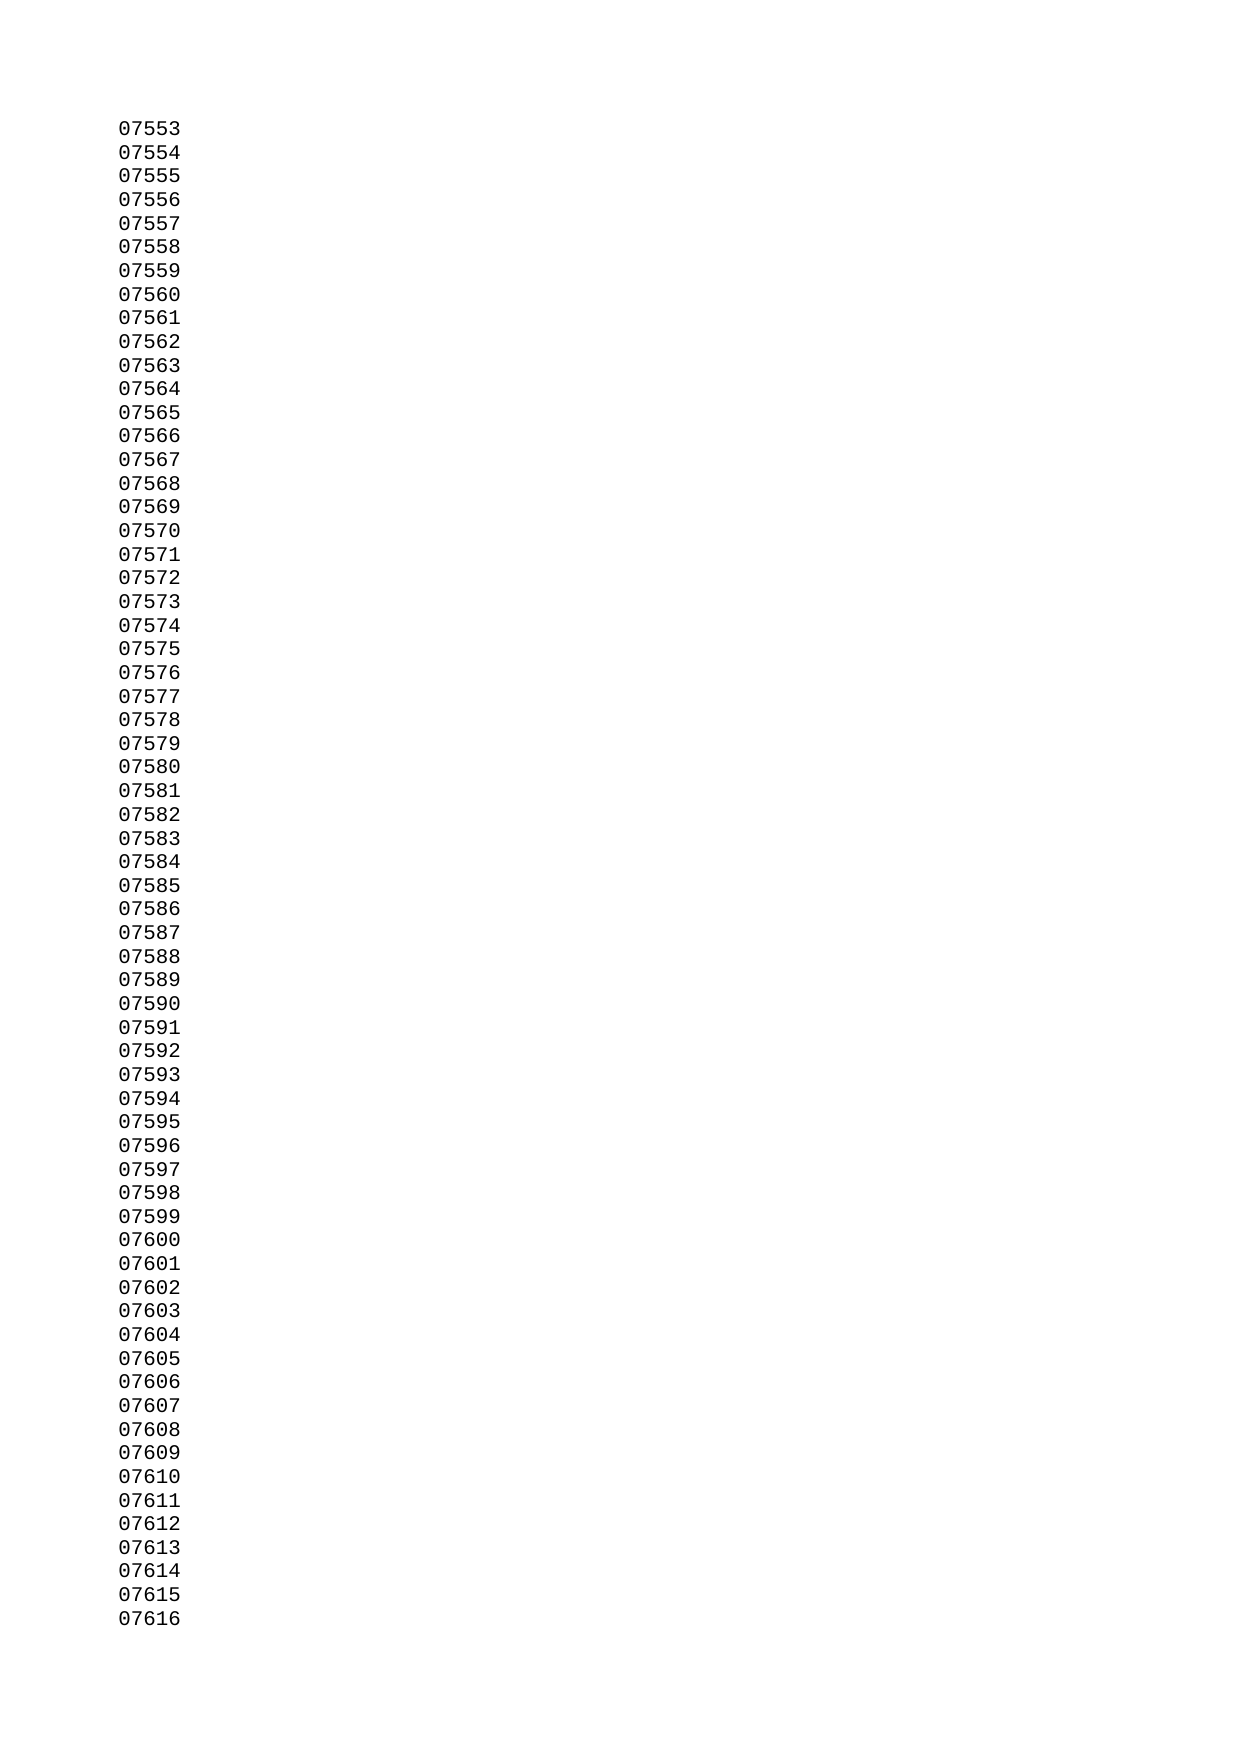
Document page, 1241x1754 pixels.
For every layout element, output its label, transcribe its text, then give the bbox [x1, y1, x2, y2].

text 07555 [118, 165, 1122, 189]
text 07587 [118, 922, 1122, 946]
text 07612 [118, 1513, 1122, 1537]
text 07563 [118, 354, 1122, 378]
text 07608 [118, 1419, 1122, 1442]
text 07567 [118, 449, 1122, 473]
text 07573 [118, 591, 1122, 615]
text 07600 [118, 1229, 1122, 1253]
text 07604 [118, 1324, 1122, 1348]
text 07596 [118, 1135, 1122, 1158]
text 07571 [118, 544, 1122, 567]
text 07580 [118, 757, 1122, 780]
text 07613 [118, 1537, 1122, 1561]
text 07566 [118, 426, 1122, 449]
text 07592 [118, 1040, 1122, 1064]
text 07607 [118, 1395, 1122, 1419]
text 07559 [118, 260, 1122, 284]
text 07564 [118, 378, 1122, 402]
text 07597 [118, 1158, 1122, 1182]
text 07560 [118, 284, 1122, 307]
text 07584 [118, 851, 1122, 875]
text 07586 [118, 898, 1122, 922]
text 07594 [118, 1088, 1122, 1111]
text 07565 [118, 402, 1122, 426]
text 07582 [118, 804, 1122, 827]
text 07610 [118, 1466, 1122, 1489]
text 07609 [118, 1442, 1122, 1466]
text 07583 [118, 827, 1122, 851]
text 07577 [118, 686, 1122, 709]
text 07558 [118, 236, 1122, 260]
text 07601 [118, 1253, 1122, 1277]
text 07569 [118, 496, 1122, 520]
text 07576 [118, 662, 1122, 686]
text 07575 [118, 638, 1122, 662]
text 07605 [118, 1348, 1122, 1371]
text 07603 [118, 1300, 1122, 1324]
text 07614 [118, 1561, 1122, 1584]
text 07579 [118, 733, 1122, 757]
text 07562 [118, 331, 1122, 354]
text 07593 [118, 1064, 1122, 1088]
text 07561 [118, 307, 1122, 331]
text 07615 [118, 1584, 1122, 1608]
text 07570 [118, 520, 1122, 544]
text 07553 [118, 118, 1122, 142]
text 07606 [118, 1371, 1122, 1395]
text 07599 [118, 1206, 1122, 1229]
text 07568 [118, 473, 1122, 496]
text 07602 [118, 1277, 1122, 1300]
text 07557 [118, 213, 1122, 236]
text 07554 [118, 142, 1122, 165]
text 07556 [118, 189, 1122, 213]
text 07616 [118, 1608, 1122, 1631]
text 07578 [118, 709, 1122, 733]
text 07589 [118, 969, 1122, 993]
text 07590 [118, 993, 1122, 1017]
text 07581 [118, 780, 1122, 804]
text 07588 [118, 946, 1122, 969]
text 07611 [118, 1489, 1122, 1513]
text 07591 [118, 1017, 1122, 1040]
text 07595 [118, 1111, 1122, 1135]
text 07585 [118, 875, 1122, 898]
text 07572 [118, 567, 1122, 591]
text 07574 [118, 615, 1122, 638]
text 07598 [118, 1182, 1122, 1206]
